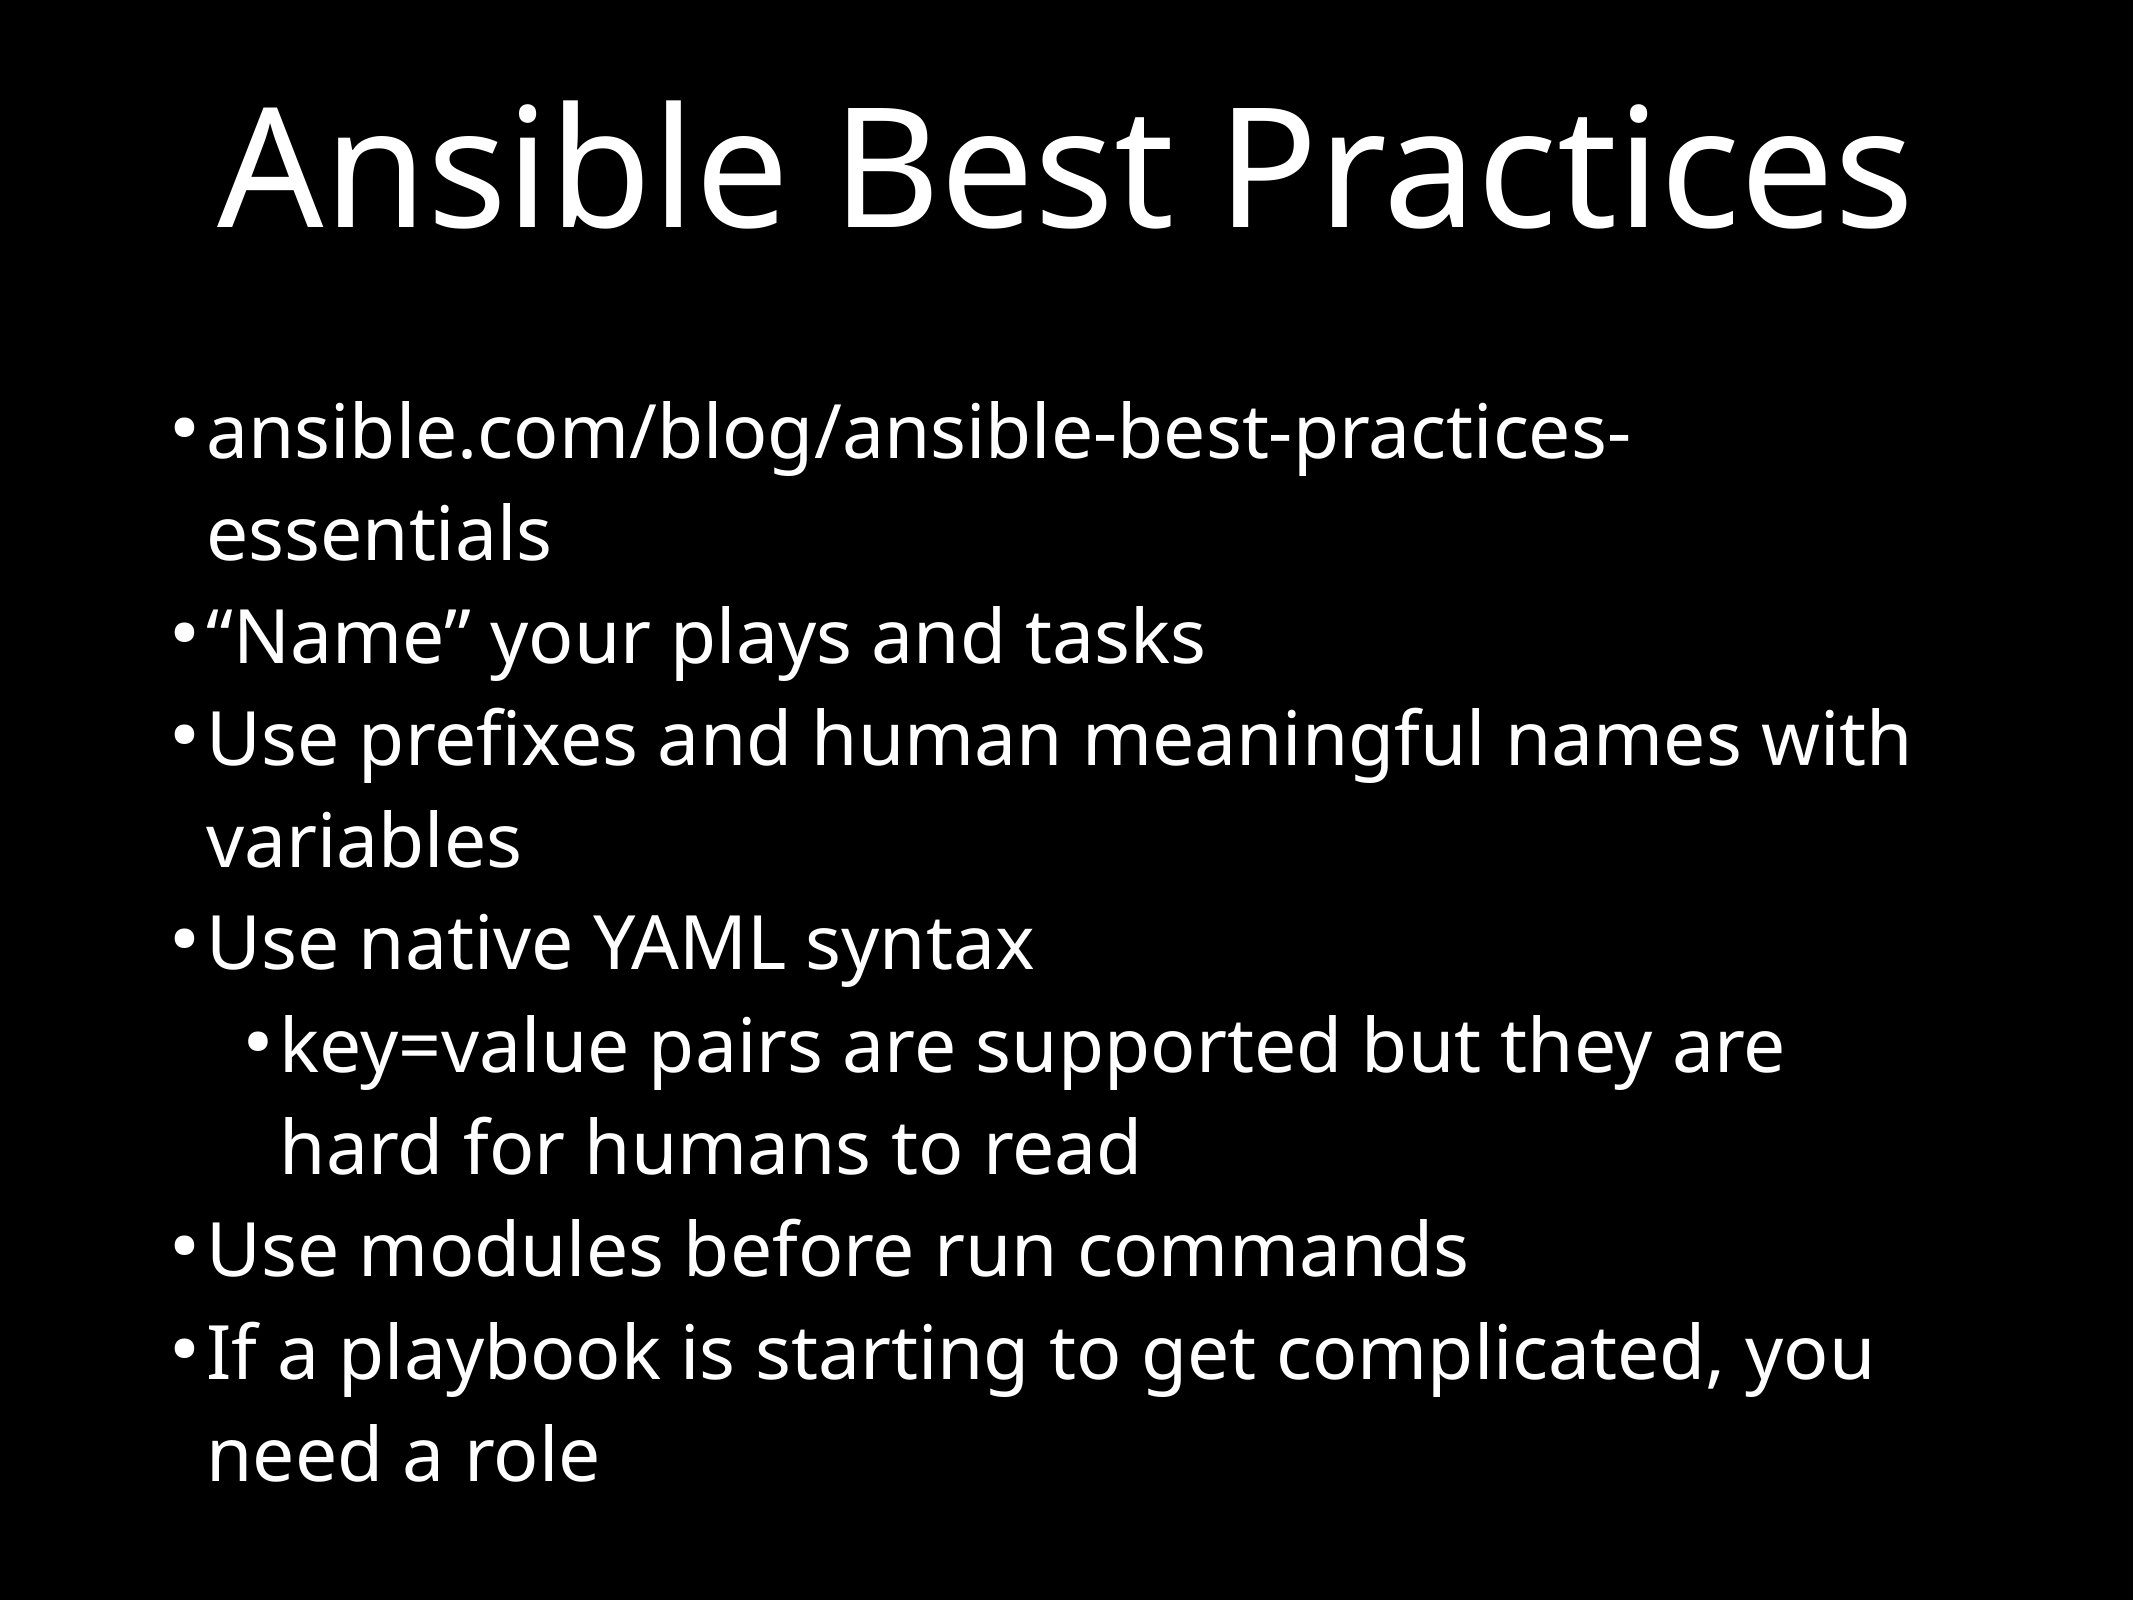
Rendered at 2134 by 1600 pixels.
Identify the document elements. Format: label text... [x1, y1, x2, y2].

text_box Ansible Best Practices ansible.com/blog/ansible-best-practices-essentials “Name” your plays and tasks Use prefixes and human meaningful names with variables Use native YAML syntax key=value pairs are supported but they are hard for humans to read Use modules before run commands If a playbook is starting to get complicated, you need a role [156, 41, 1978, 1341]
